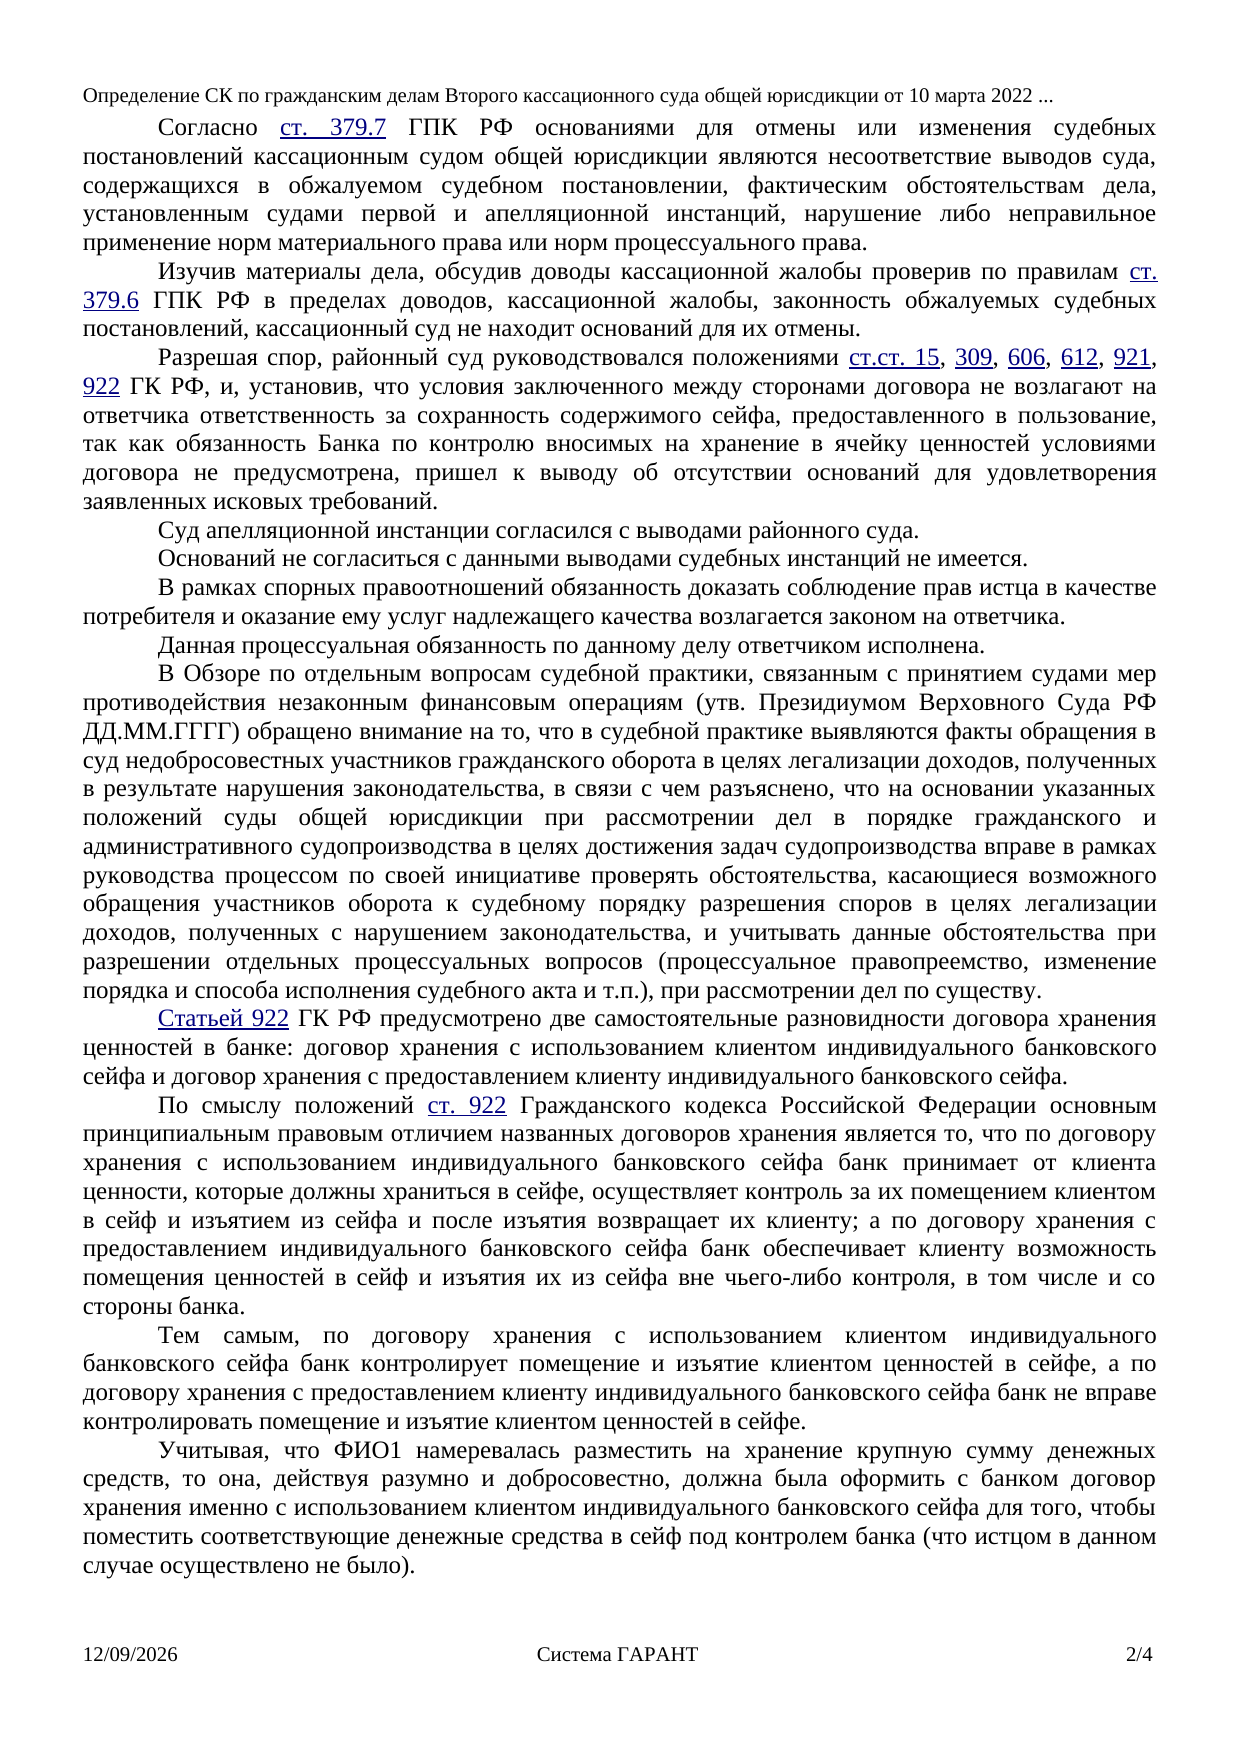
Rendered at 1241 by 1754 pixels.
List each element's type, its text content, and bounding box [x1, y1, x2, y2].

text Данная процессуальная обязанность по данному делу ответчиком исполнена. [83, 630, 1157, 658]
text Статьей 922 ГК РФ предусмотрено две самостоятельные разновидности договора хранения ценностей в банке: договор хранения с использованием клиентом индивидуального банковского сейфа и договор хранения с предоставлением клиенту индивидуального банковского сейфа. [83, 1003, 1157, 1090]
text Изучив материалы дела, обсудив доводы кассационной жалобы проверив по правилам ст. 379.6 ГПК РФ в пределах доводов, кассационной жалобы, законность обжалуемых судебных постановлений, кассационный суд не находит оснований для их отмены. [83, 256, 1157, 342]
text Оснований не согласиться с данными выводами судебных инстанций не имеется. [83, 543, 1157, 572]
text В рамках спорных правоотношений обязанность доказать соблюдение прав истца в качестве потребителя и оказание ему услуг надлежащего качества возлагается законом на ответчика. [83, 572, 1157, 630]
text Учитывая, что ФИО1 намеревалась разместить на хранение крупную сумму денежных средств, то она, действуя разумно и добросовестно, должна была оформить с банком договор хранения именно с использованием клиентом индивидуального банковского сейфа для того, чтобы поместить соответствующие денежные средства в сейф под контролем банка (что истцом в данном случае осуществлено не было). [83, 1435, 1157, 1578]
text В Обзоре по отдельным вопросам судебной практики, связанным с принятием судами мер противодействия незаконным финансовым операциям (утв. Президиумом Верховного Суда РФ ДД.ММ.ГГГГ) обращено внимание на то, что в судебной практике выявляются факты обращения в суд недобросовестных участников гражданского оборота в целях легализации доходов, полученных в результате нарушения законодательства, в связи с чем разъяснено, что на основании указанных положений суды общей юрисдикции при рассмотрении дел в порядке гражданского и административного судопроизводства в целях достижения задач судопроизводства вправе в рамках руководства процессом по своей инициативе проверять обстоятельства, касающиеся возможного обращения участников оборота к судебному порядку разрешения споров в целях легализации доходов, полученных с нарушением законодательства, и учитывать данные обстоятельства при разрешении отдельных процессуальных вопросов (процессуальное правопреемство, изменение порядка и способа исполнения судебного акта и т.п.), при рассмотрении дел по существу. [83, 658, 1157, 1003]
text Тем самым, по договору хранения с использованием клиентом индивидуального банковского сейфа банк контролирует помещение и изъятие клиентом ценностей в сейфе, а по договору хранения с предоставлением клиенту индивидуального банковского сейфа банк не вправе контролировать помещение и изъятие клиентом ценностей в сейфе. [83, 1320, 1157, 1435]
text Суд апелляционной инстанции согласился с выводами районного суда. [83, 515, 1157, 543]
text По смыслу положений ст. 922 Гражданского кодекса Российской Федерации основным принципиальным правовым отличием названных договоров хранения является то, что по договору хранения с использованием индивидуального банковского сейфа банк принимает от клиента ценности, которые должны храниться в сейфе, осуществляет контроль за их помещением клиентом в сейф и изъятием из сейфа и после изъятия возвращает их клиенту; а по договору хранения с предоставлением индивидуального банковского сейфа банк обеспечивает клиенту возможность помещения ценностей в сейф и изъятия их из сейфа вне чьего-либо контроля, в том числе и со стороны банка. [83, 1090, 1157, 1320]
text Разрешая спор, районный суд руководствовался положениями ст.ст. 15, 309, 606, 612, 921, 922 ГК РФ, и, установив, что условия заключенного между сторонами договора не возлагают на ответчика ответственность за сохранность содержимого сейфа, предоставленного в пользование, так как обязанность Банка по контролю вносимых на хранение в ячейку ценностей условиями договора не предусмотрена, пришел к выводу об отсутствии оснований для удовлетворения заявленных исковых требований. [83, 342, 1157, 515]
text Согласно ст. 379.7 ГПК РФ основаниями для отмены или изменения судебных постановлений кассационным судом общей юрисдикции являются несоответствие выводов суда, содержащихся в обжалуемом судебном постановлении, фактическим обстоятельствам дела, установленным судами первой и апелляционной инстанций, нарушение либо неправильное применение норм материального права или норм процессуального права. [83, 112, 1157, 256]
